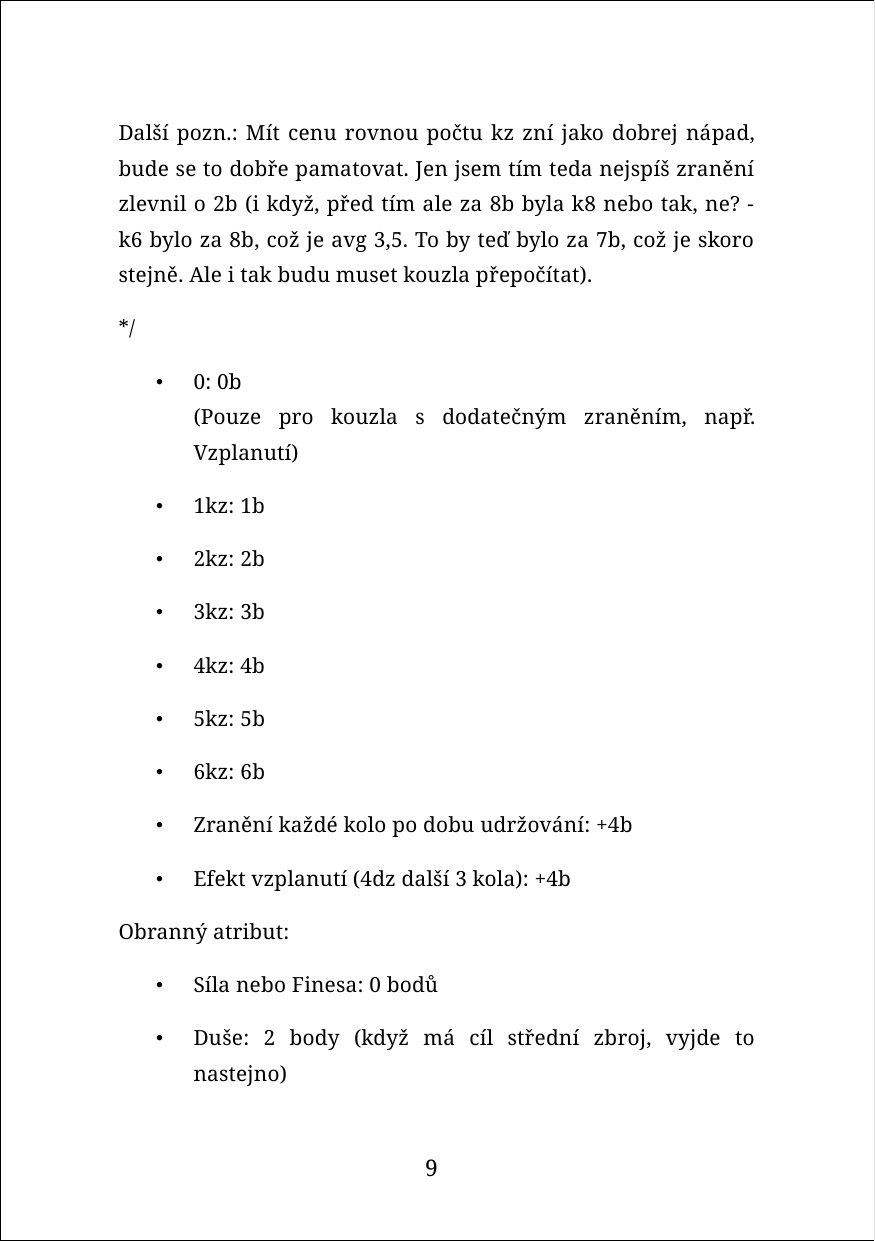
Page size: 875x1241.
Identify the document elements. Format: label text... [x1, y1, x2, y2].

list 1kz: 1b [156, 491, 756, 519]
text Další pozn.: Mít cenu rovnou počtu kz zní jako dobrej nápad, bude se to dobře pamatovat. Jen jsem tím teda nejspíš zranění zlevnil o 2b (i když, před tím ale za 8b byla k8 nebo tak, ne? - k6 bylo za 8b, což je avg 3,5. To by teď bylo za 7b, což je skoro stejně. Ale i tak budu muset kouzla přepočítat). [118, 118, 756, 289]
list 5kz: 5b [156, 704, 756, 732]
list Síla nebo Finesa: 0 bodů [156, 970, 756, 998]
list Efekt vzplanutí (4dz další 3 kola): +4b [156, 864, 756, 892]
list 4kz: 4b [156, 651, 756, 679]
list 3kz: 3b [156, 597, 756, 626]
list Zranění každé kolo po dobu udržování: +4b [156, 810, 756, 839]
list 0: 0b (Pouze pro kouzla s dodatečným zraněním, např. Vzplanutí) [156, 367, 756, 466]
list 6kz: 6b [156, 757, 756, 786]
text Obranný atribut: [118, 917, 756, 945]
list Duše: 2 body (když má cíl střední zbroj, vyjde to nastejno) [156, 1023, 756, 1087]
list 2kz: 2b [156, 544, 756, 573]
text */ [118, 313, 756, 342]
